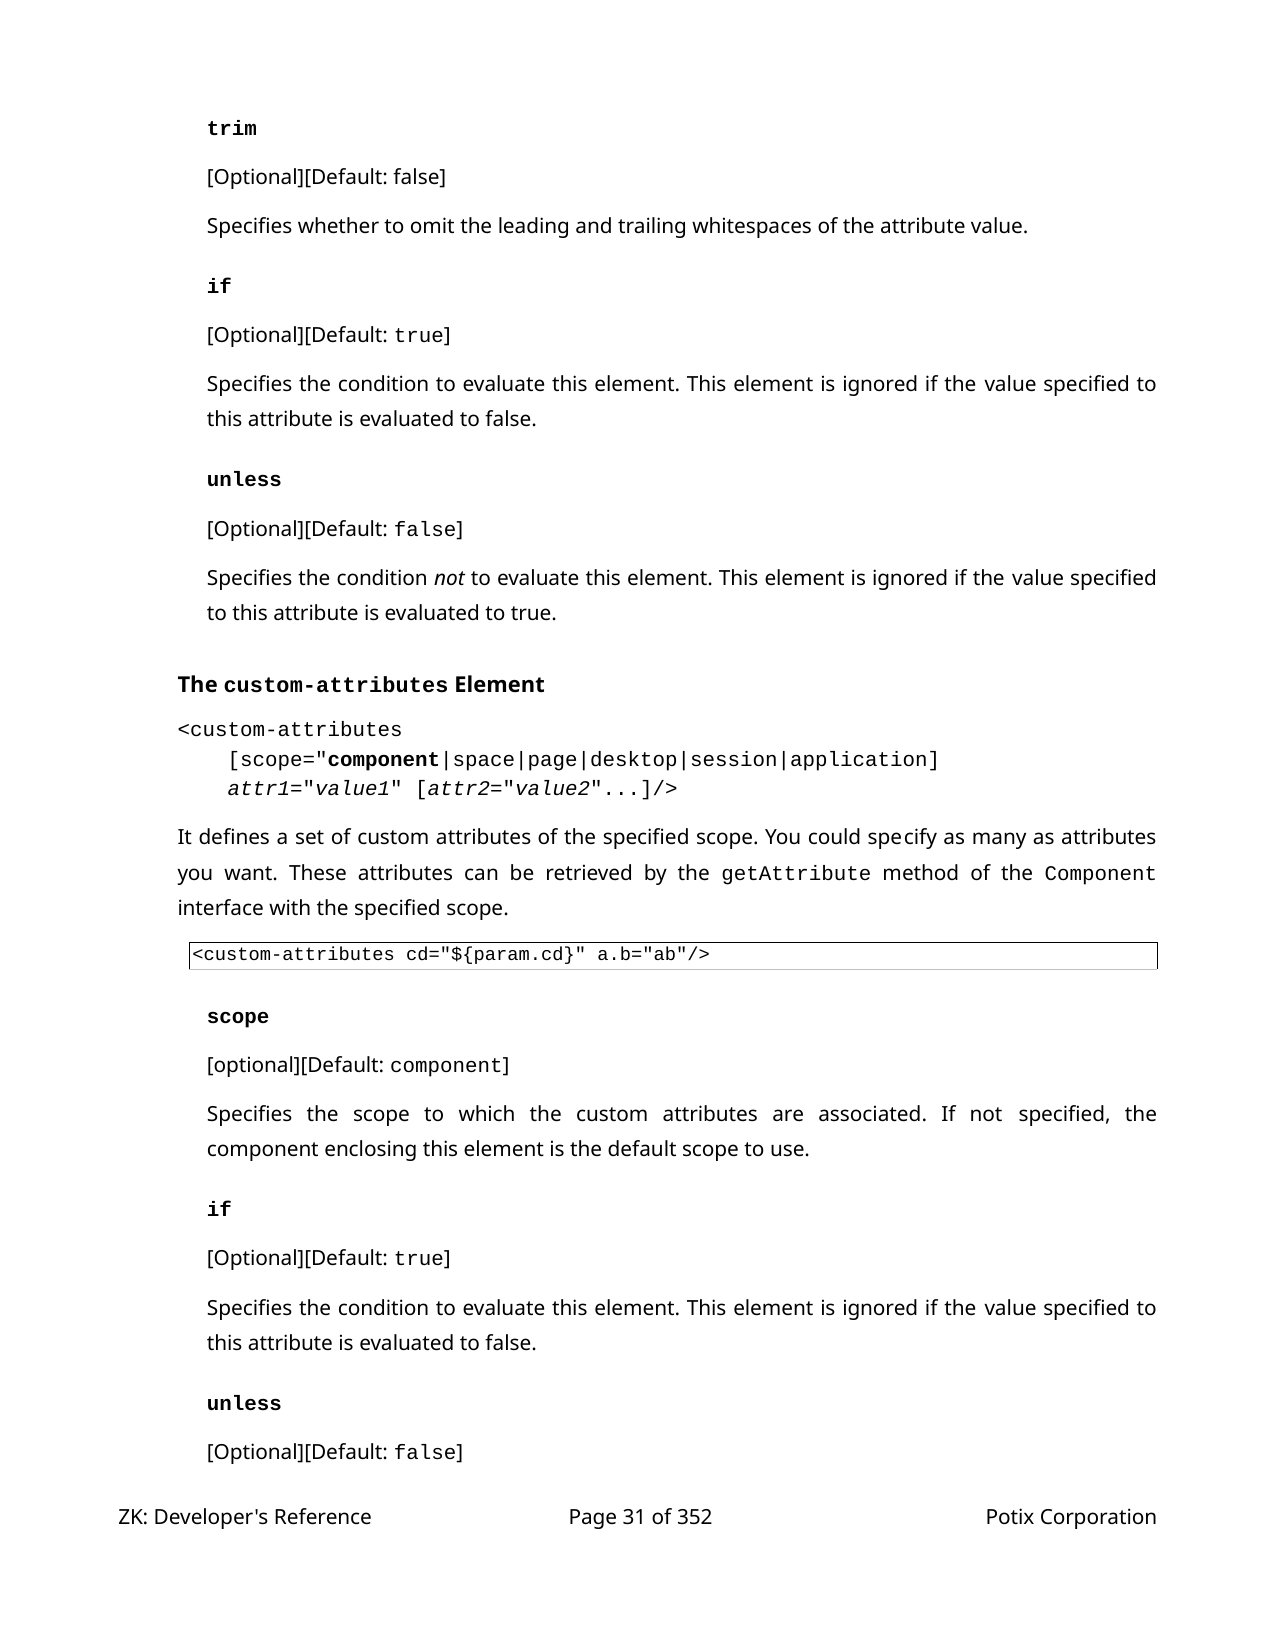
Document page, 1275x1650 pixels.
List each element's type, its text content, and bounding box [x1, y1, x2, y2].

text Specifies the condition to evaluate this element. This element is ignored if the value specified to this attribute is evaluated to false. [207, 1293, 1157, 1356]
text <custom-attributes [scope="component|space|page|desktop|session|application] attr1="value1" [attr2="value2"...]/> [177, 719, 1157, 802]
text [Optional][Default: true] [207, 320, 1157, 349]
subtitle if [207, 276, 1157, 299]
subtitle The custom-attributes Element [177, 669, 1157, 699]
text [Optional][Default: false] [207, 514, 1157, 542]
text Specifies the scope to which the custom attributes are associated. If not specified, the component enclosing this element is the default scope to use. [207, 1099, 1157, 1163]
text [optional][Default: component] [207, 1050, 1157, 1079]
text <custom-attributes cd="${param.cd}" a.b="ab"/> [190, 943, 1157, 969]
text Specifies the condition to evaluate this element. This element is ignored if the value specified to this attribute is evaluated to false. [207, 369, 1157, 433]
subtitle unless [207, 1393, 1157, 1416]
text [Optional][Default: false] [207, 1437, 1157, 1466]
text [Optional][Default: false] [207, 162, 1157, 191]
subtitle trim [207, 118, 1157, 142]
text Specifies the condition not to evaluate this element. This element is ignored if the value specified to this attribute is evaluated to true. [207, 563, 1157, 626]
subtitle scope [207, 1006, 1157, 1029]
subtitle if [207, 1199, 1157, 1223]
text [Optional][Default: true] [207, 1243, 1157, 1272]
text Specifies whether to omit the leading and trailing whitespaces of the attribute value. [207, 211, 1157, 239]
text It defines a set of custom attributes of the specified scope. You could specify as many as attributes you want. These attributes can be retrieved by the getAttribute method of the Component interface with the specified scope. [177, 822, 1157, 921]
subtitle unless [207, 469, 1157, 493]
